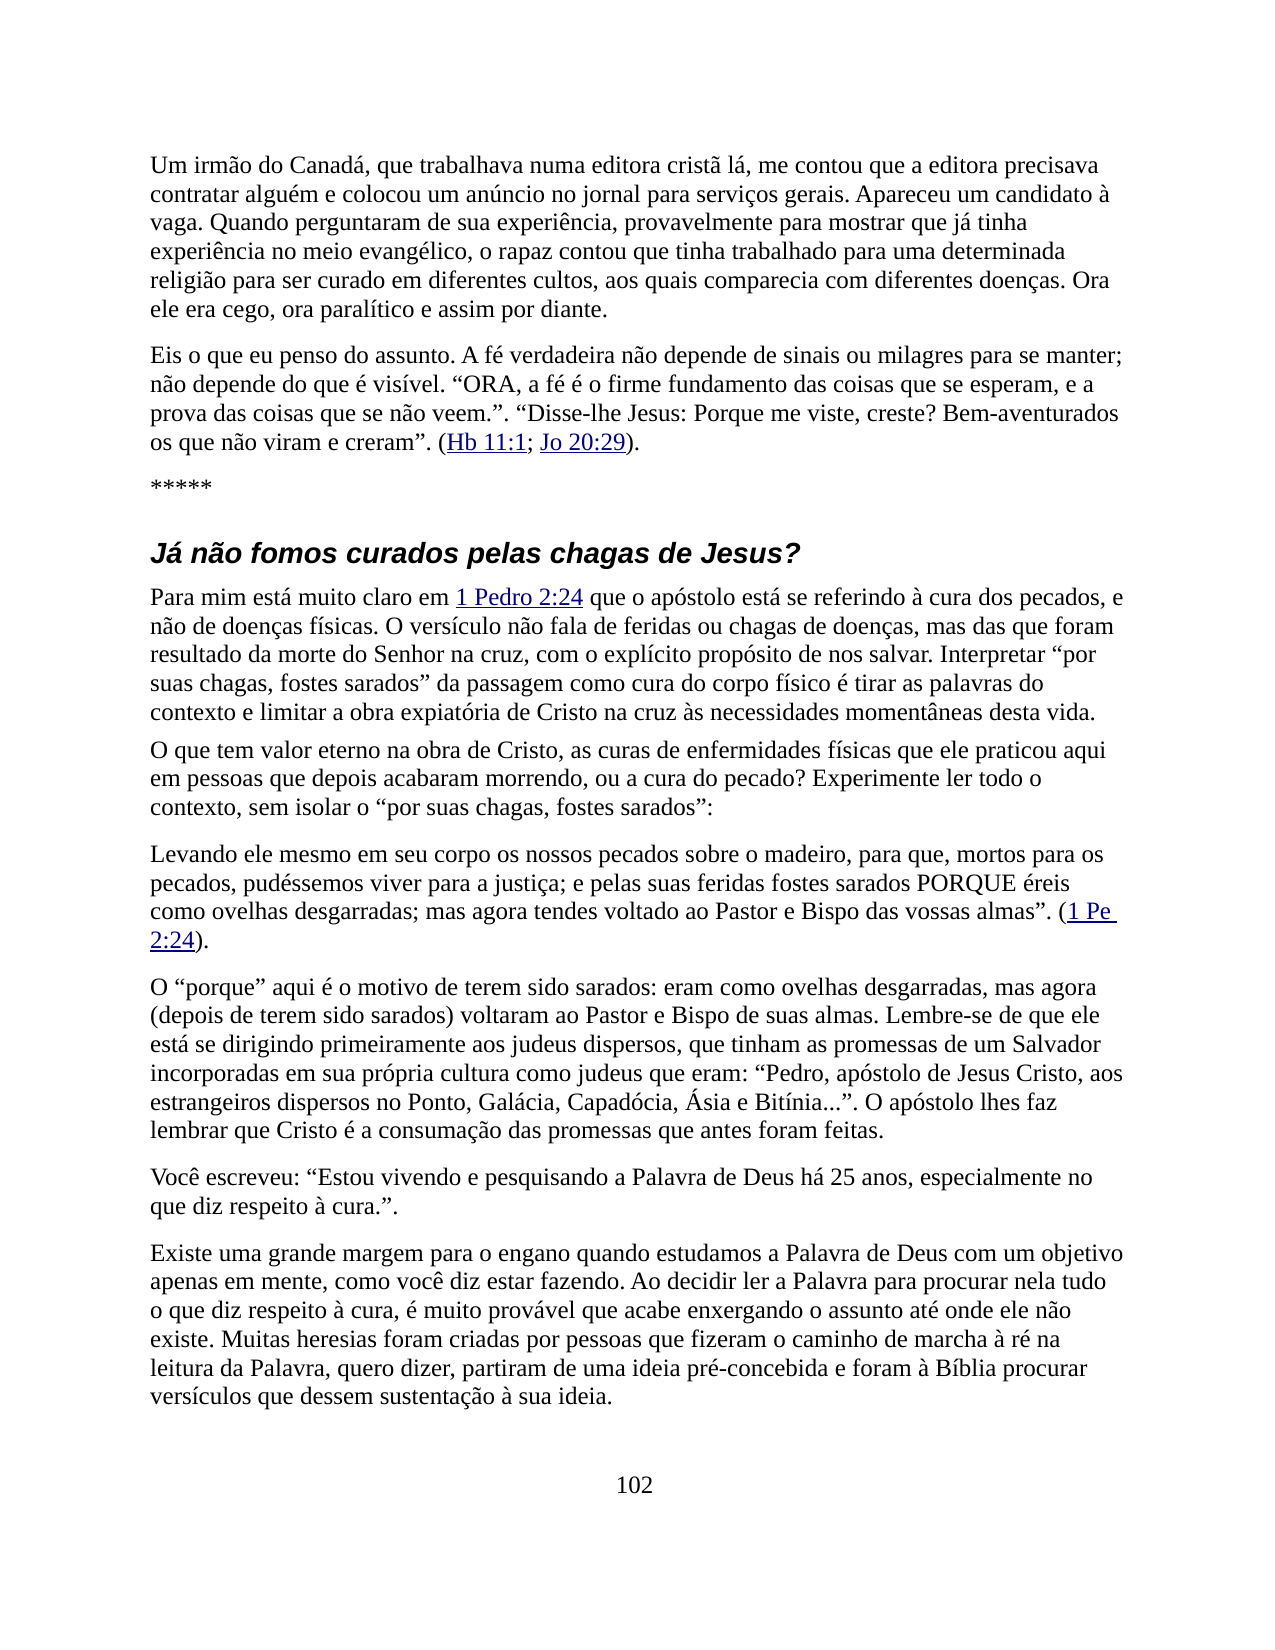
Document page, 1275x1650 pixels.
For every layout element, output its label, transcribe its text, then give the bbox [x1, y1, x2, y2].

text Um irmão do Canadá, que trabalhava numa editora cristã lá, me contou que a editora precisava contratar alguém e colocou um anúncio no jornal para serviços gerais. Apareceu um candidato à vaga. Quando perguntaram de sua experiência, provavelmente para mostrar que já tinha experiência no meio evangélico, o rapaz contou que tinha trabalhado para uma determinada religião para ser curado em diferentes cultos, aos quais comparecia com diferentes doenças. Ora ele era cego, ora paralítico e assim por diante. [150, 150, 1125, 322]
subtitle Já não fomos curados pelas chagas de Jesus? [150, 536, 1125, 569]
text O que tem valor eterno na obra de Cristo, as curas de enfermidades físicas que ele praticou aqui em pessoas que depois acabaram morrendo, ou a cura do pecado? Experimente ler todo o contexto, sem isolar o “por suas chagas, fostes sarados”: [150, 735, 1125, 821]
text Eis o que eu penso do assunto. A fé verdadeira não depende de sinais ou milagres para se manter; não depende do que é visível. “ORA, a fé é o firme fundamento das coisas que se esperam, e a prova das coisas que se não veem.”. “Disse-lhe Jesus: Porque me viste, creste? Bem-aventurados os que não viram e creram”. (Hb 11:1; Jo 20:29). [150, 340, 1125, 455]
text ***** [150, 473, 1125, 502]
text O “porque” aqui é o motivo de terem sido sarados: eram como ovelhas desgarradas, mas agora (depois de terem sido sarados) voltaram ao Pastor e Bispo de suas almas. Lembre-se de que ele está se dirigindo primeiramente aos judeus dispersos, que tinham as promessas de um Salvador incorporadas em sua própria cultura como judeus que eram: “Pedro, apóstolo de Jesus Cristo, aos estrangeiros dispersos no Ponto, Galácia, Capadócia, Ásia e Bitínia...”. O apóstolo lhes faz lembrar que Cristo é a consumação das promessas que antes foram feitas. [150, 972, 1125, 1144]
text Para mim está muito claro em 1 Pedro 2:24 que o apóstolo está se referindo à cura dos pecados, e não de doenças físicas. O versículo não fala de feridas ou chagas de doenças, mas das que foram resultado da morte do Senhor na cruz, com o explícito propósito de nos salvar. Interpretar “por suas chagas, fostes sarados” da passagem como cura do corpo físico é tirar as palavras do contexto e limitar a obra expiatória de Cristo na cruz às necessidades momentâneas desta vida. [150, 582, 1125, 726]
text Levando ele mesmo em seu corpo os nossos pecados sobre o madeiro, para que, mortos para os pecados, pudéssemos viver para a justiça; e pelas suas feridas fostes sarados PORQUE éreis como ovelhas desgarradas; mas agora tendes voltado ao Pastor e Bispo das vossas almas”. (1 Pe 2:24). [150, 839, 1125, 954]
text Você escreveu: “Estou vivendo e pesquisando a Palavra de Deus há 25 anos, especialmente no que diz respeito à cura.”. [150, 1162, 1125, 1220]
text Existe uma grande margem para o engano quando estudamos a Palavra de Deus com um objetivo apenas em mente, como você diz estar fazendo. Ao decidir ler a Palavra para procurar nela tudo o que diz respeito à cura, é muito provável que acabe enxergando o assunto até onde ele não existe. Muitas heresias foram criadas por pessoas que fizeram o caminho de marcha à ré na leitura da Palavra, quero dizer, partiram de uma ideia pré-concebida e foram à Bíblia procurar versículos que dessem sustentação à sua ideia. [150, 1238, 1125, 1410]
